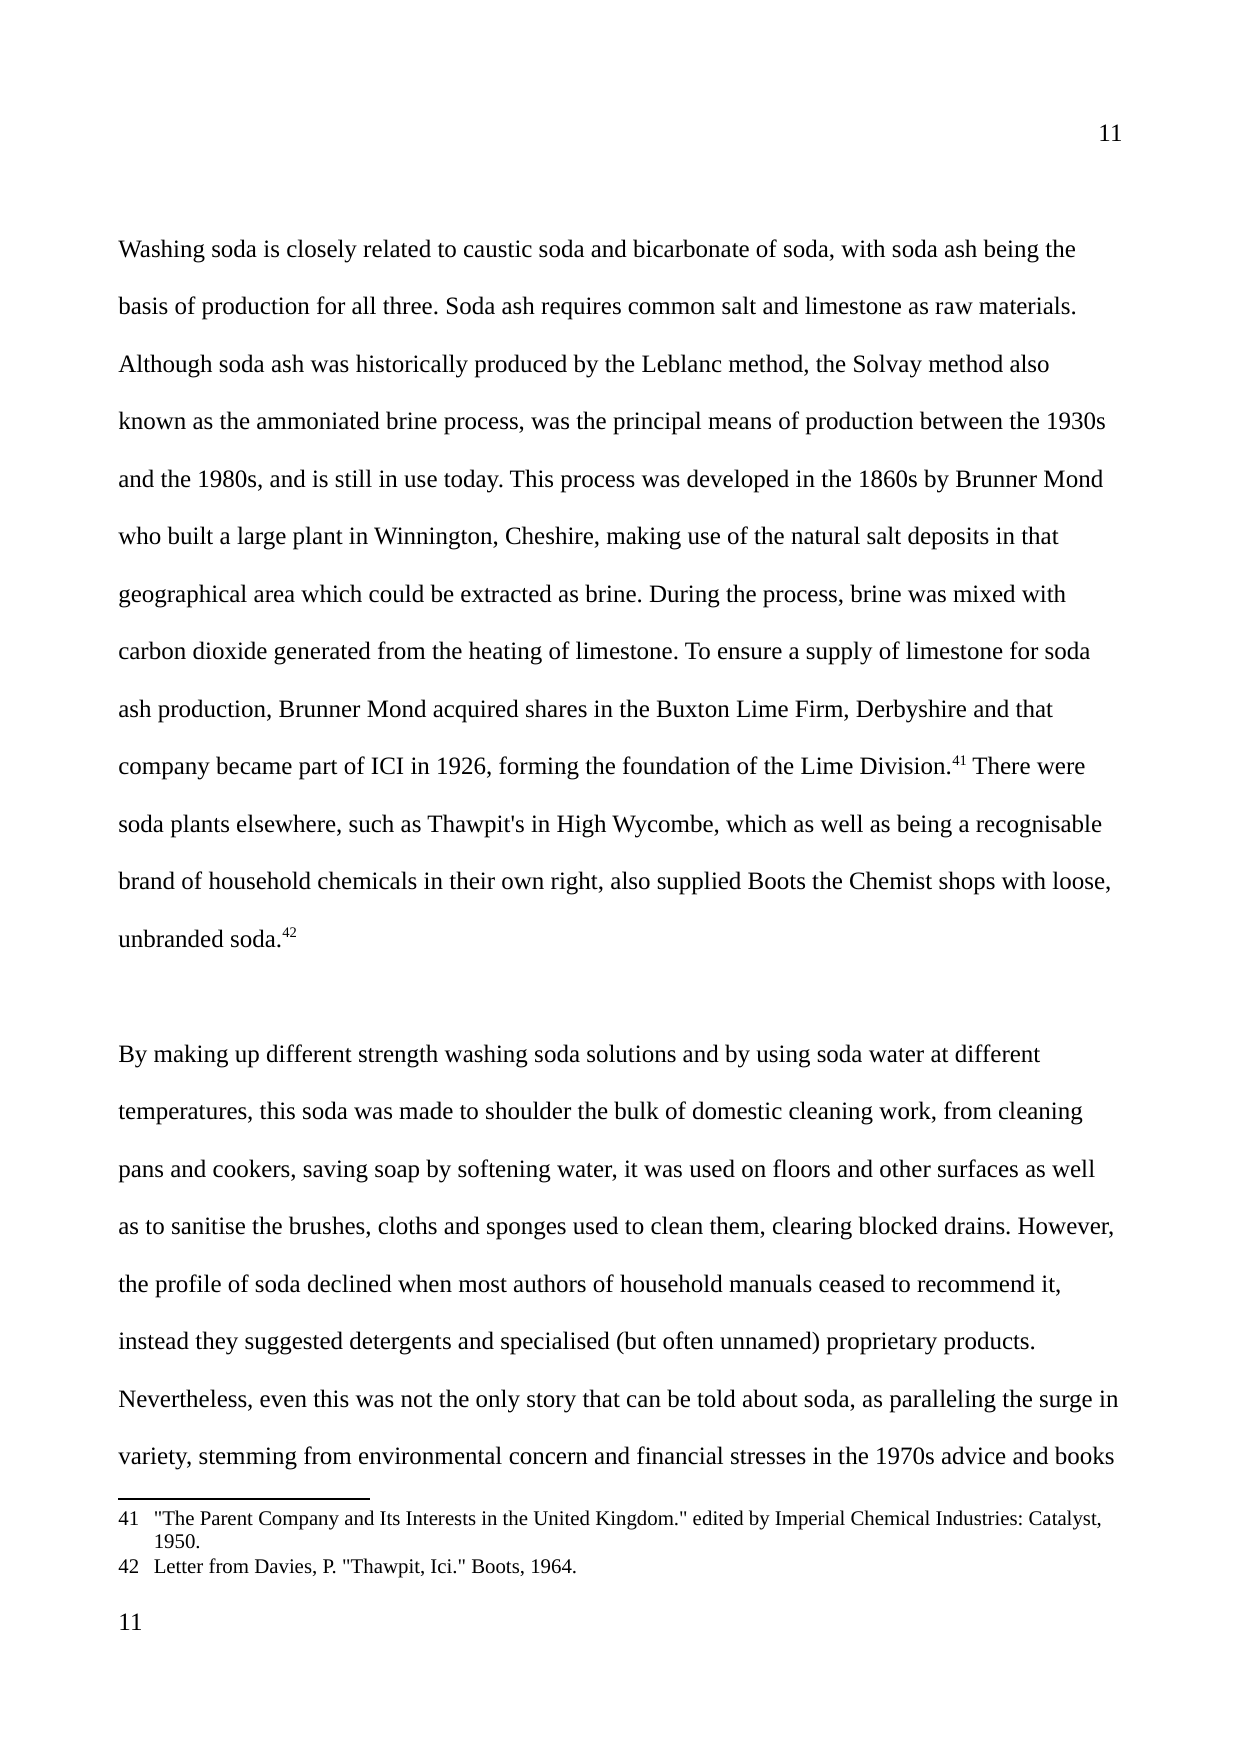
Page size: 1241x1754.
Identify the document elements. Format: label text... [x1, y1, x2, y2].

text Washing soda is closely related to caustic soda and bicarbonate of soda, with soda ash being the basis of production for all three. Soda ash requires common salt and limestone as raw materials. Although soda ash was historically produced by the Leblanc method, the Solvay method also known as the ammoniated brine process, was the principal means of production between the 1930s and the 1980s, and is still in use today. This process was developed in the 1860s by Brunner Mond who built a large plant in Winnington, Cheshire, making use of the natural salt deposits in that geographical area which could be extracted as brine. During the process, brine was mixed with carbon dioxide generated from the heating of limestone. To ensure a supply of limestone for soda ash production, Brunner Mond acquired shares in the Buxton Lime Firm, Derbyshire and that company became part of ICI in 1926, forming the foundation of the Lime Division. There were soda plants elsewhere, such as Thawpit's in High Wycombe, which as well as being a recognisable brand of household chemicals in their own right, also supplied Boots the Chemist shops with loose, unbranded soda. [118, 234, 1122, 953]
text By making up different strength washing soda solutions and by using soda water at different temperatures, this soda was made to shoulder the bulk of domestic cleaning work, from cleaning pans and cookers, saving soap by softening water, it was used on floors and other surfaces as well as to sanitise the brushes, cloths and sponges used to clean them, clearing blocked drains. However, the profile of soda declined when most authors of household manuals ceased to recommend it, instead they suggested detergents and specialised (but often unnamed) proprietary products. Nevertheless, even this was not the only story that can be told about soda, as paralleling the surge in variety, stemming from environmental concern and financial stresses in the 1970s advice and books [118, 1039, 1122, 1470]
text "The Parent Company and Its Interests in the United Kingdom." edited by Imperial Chemical Industries: Catalyst, 1950. [118, 1505, 1122, 1553]
text Letter from Davies, P. "Thawpit, Ici." Boots, 1964. [118, 1553, 1122, 1578]
